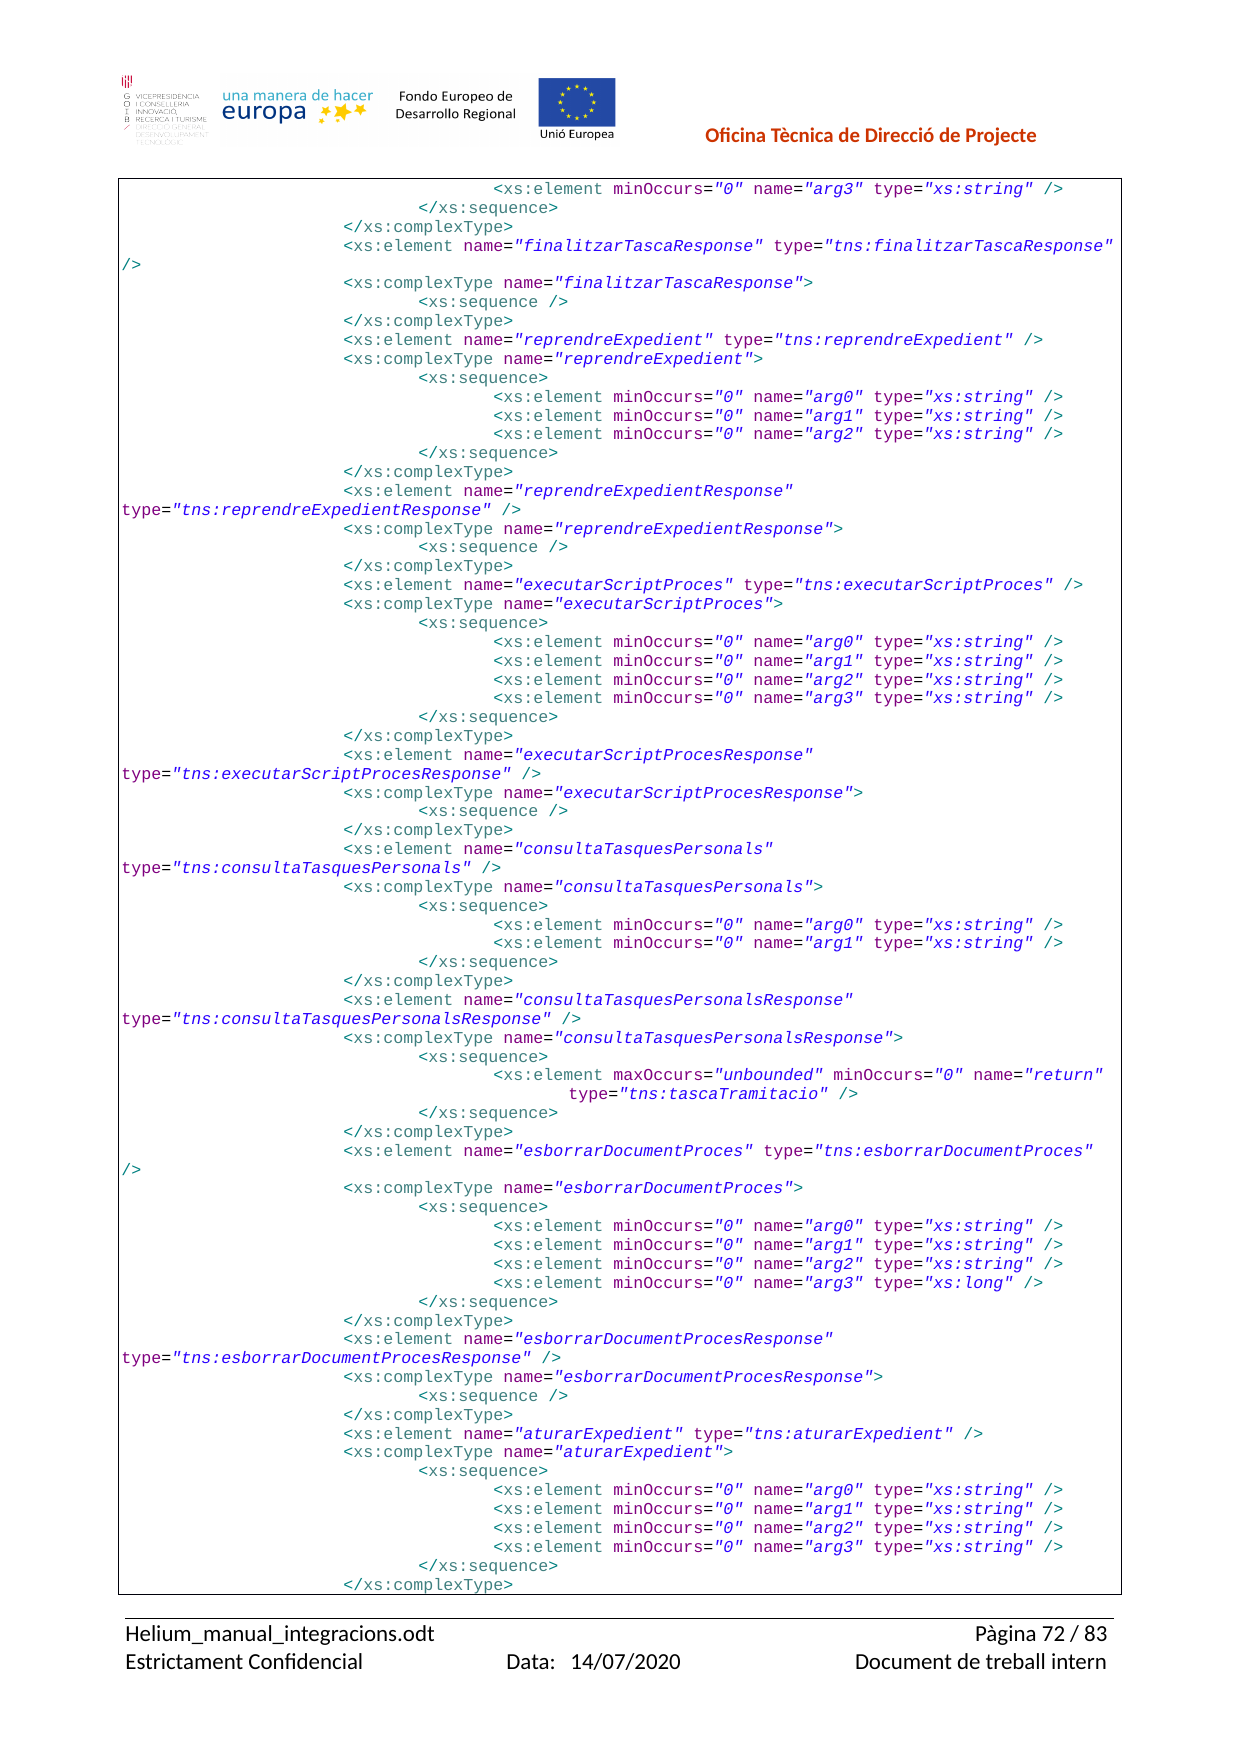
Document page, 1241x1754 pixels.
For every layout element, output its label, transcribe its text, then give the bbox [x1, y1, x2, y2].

text </xs:complexType> [119, 1403, 1121, 1422]
text <xs:element name="esborrarDocumentProces" type="tns:esborrarDocumentProces" /> [119, 1139, 1121, 1177]
text <xs:element minOccurs="0" name="arg3" type="xs:string" /> [119, 1535, 1121, 1554]
text <xs:element minOccurs="0" name="arg1" type="xs:string" /> [119, 404, 1121, 423]
text <xs:sequence> [119, 366, 1121, 385]
text <xs:element name="aturarExpedient" type="tns:aturarExpedient" /> [119, 1422, 1121, 1441]
text </xs:complexType> [119, 215, 1121, 234]
text <xs:element name="consultaTasquesPersonals" type="tns:consultaTasquesPersonals" /> [119, 838, 1121, 875]
text <xs:element maxOccurs="unbounded" minOccurs="0" name="return" [119, 1064, 1121, 1083]
text <xs:complexType name="consultaTasquesPersonals"> [119, 875, 1121, 894]
text </xs:complexType> [119, 724, 1121, 743]
text <xs:complexType name="executarScriptProces"> [119, 592, 1121, 611]
text <xs:element minOccurs="0" name="arg2" type="xs:string" /> [119, 668, 1121, 687]
text <xs:element name="consultaTasquesPersonalsResponse" type="tns:consultaTasquesPersonalsResponse" /> [119, 988, 1121, 1026]
text type="tns:tascaTramitacio" /> [119, 1083, 1121, 1102]
text <xs:complexType name="finalitzarTascaResponse"> [119, 272, 1121, 291]
text <xs:element minOccurs="0" name="arg0" type="xs:string" /> [119, 1479, 1121, 1497]
text </xs:complexType> [119, 1120, 1121, 1139]
text <xs:complexType name="esborrarDocumentProces"> [119, 1177, 1121, 1196]
text <xs:complexType name="reprendreExpedientResponse"> [119, 517, 1121, 536]
text <xs:element minOccurs="0" name="arg0" type="xs:string" /> [119, 1215, 1121, 1233]
text </xs:sequence> [119, 1554, 1121, 1573]
text </xs:complexType> [119, 310, 1121, 328]
text <xs:complexType name="reprendreExpedient"> [119, 347, 1121, 366]
text <xs:sequence> [119, 1045, 1121, 1064]
text <xs:sequence /> [119, 800, 1121, 819]
text <xs:element minOccurs="0" name="arg1" type="xs:string" /> [119, 1233, 1121, 1252]
text <xs:complexType name="executarScriptProcesResponse"> [119, 781, 1121, 800]
text <xs:element minOccurs="0" name="arg1" type="xs:string" /> [119, 649, 1121, 668]
text <xs:element name="finalitzarTascaResponse" type="tns:finalitzarTascaResponse" /> [119, 234, 1121, 272]
text <xs:element minOccurs="0" name="arg0" type="xs:string" /> [119, 630, 1121, 649]
text </xs:complexType> [119, 555, 1121, 574]
text <xs:element minOccurs="0" name="arg3" type="xs:string" /> [119, 687, 1121, 706]
text </xs:complexType> [119, 819, 1121, 838]
text <xs:element minOccurs="0" name="arg3" type="xs:string" /> [119, 179, 1121, 197]
text <xs:element minOccurs="0" name="arg2" type="xs:string" /> [119, 1252, 1121, 1271]
text </xs:complexType> [119, 1573, 1121, 1594]
text <xs:sequence> [119, 611, 1121, 630]
text <xs:element minOccurs="0" name="arg2" type="xs:string" /> [119, 423, 1121, 442]
text <xs:element minOccurs="0" name="arg3" type="xs:long" /> [119, 1271, 1121, 1290]
text <xs:sequence /> [119, 536, 1121, 555]
text <xs:sequence /> [119, 291, 1121, 310]
text <xs:element minOccurs="0" name="arg0" type="xs:string" /> [119, 913, 1121, 932]
text <xs:element name="reprendreExpedient" type="tns:reprendreExpedient" /> [119, 328, 1121, 347]
text <xs:element minOccurs="0" name="arg1" type="xs:string" /> [119, 1497, 1121, 1516]
text <xs:element minOccurs="0" name="arg2" type="xs:string" /> [119, 1516, 1121, 1535]
text </xs:complexType> [119, 969, 1121, 988]
text <xs:element name="executarScriptProcesResponse" type="tns:executarScriptProcesResponse" /> [119, 743, 1121, 781]
text <xs:complexType name="esborrarDocumentProcesResponse"> [119, 1366, 1121, 1384]
text <xs:element minOccurs="0" name="arg1" type="xs:string" /> [119, 932, 1121, 951]
text </xs:sequence> [119, 197, 1121, 215]
text </xs:sequence> [119, 1290, 1121, 1309]
text </xs:sequence> [119, 442, 1121, 461]
text <xs:element name="esborrarDocumentProcesResponse" type="tns:esborrarDocumentProcesResponse" /> [119, 1328, 1121, 1366]
text <xs:element name="executarScriptProces" type="tns:executarScriptProces" /> [119, 574, 1121, 592]
text <xs:element minOccurs="0" name="arg0" type="xs:string" /> [119, 385, 1121, 404]
text </xs:complexType> [119, 1309, 1121, 1328]
text <xs:sequence> [119, 1196, 1121, 1215]
text </xs:complexType> [119, 461, 1121, 479]
text <xs:complexType name="aturarExpedient"> [119, 1441, 1121, 1460]
picture [219, 73, 621, 147]
text </xs:sequence> [119, 706, 1121, 724]
picture [118, 73, 213, 147]
text <xs:complexType name="consultaTasquesPersonalsResponse"> [119, 1026, 1121, 1045]
text <xs:sequence> [119, 1460, 1121, 1479]
text <xs:sequence> [119, 894, 1121, 913]
text </xs:sequence> [119, 1102, 1121, 1120]
text </xs:sequence> [119, 951, 1121, 969]
text <xs:sequence /> [119, 1384, 1121, 1403]
text <xs:element name="reprendreExpedientResponse" type="tns:reprendreExpedientResponse" /> [119, 479, 1121, 517]
